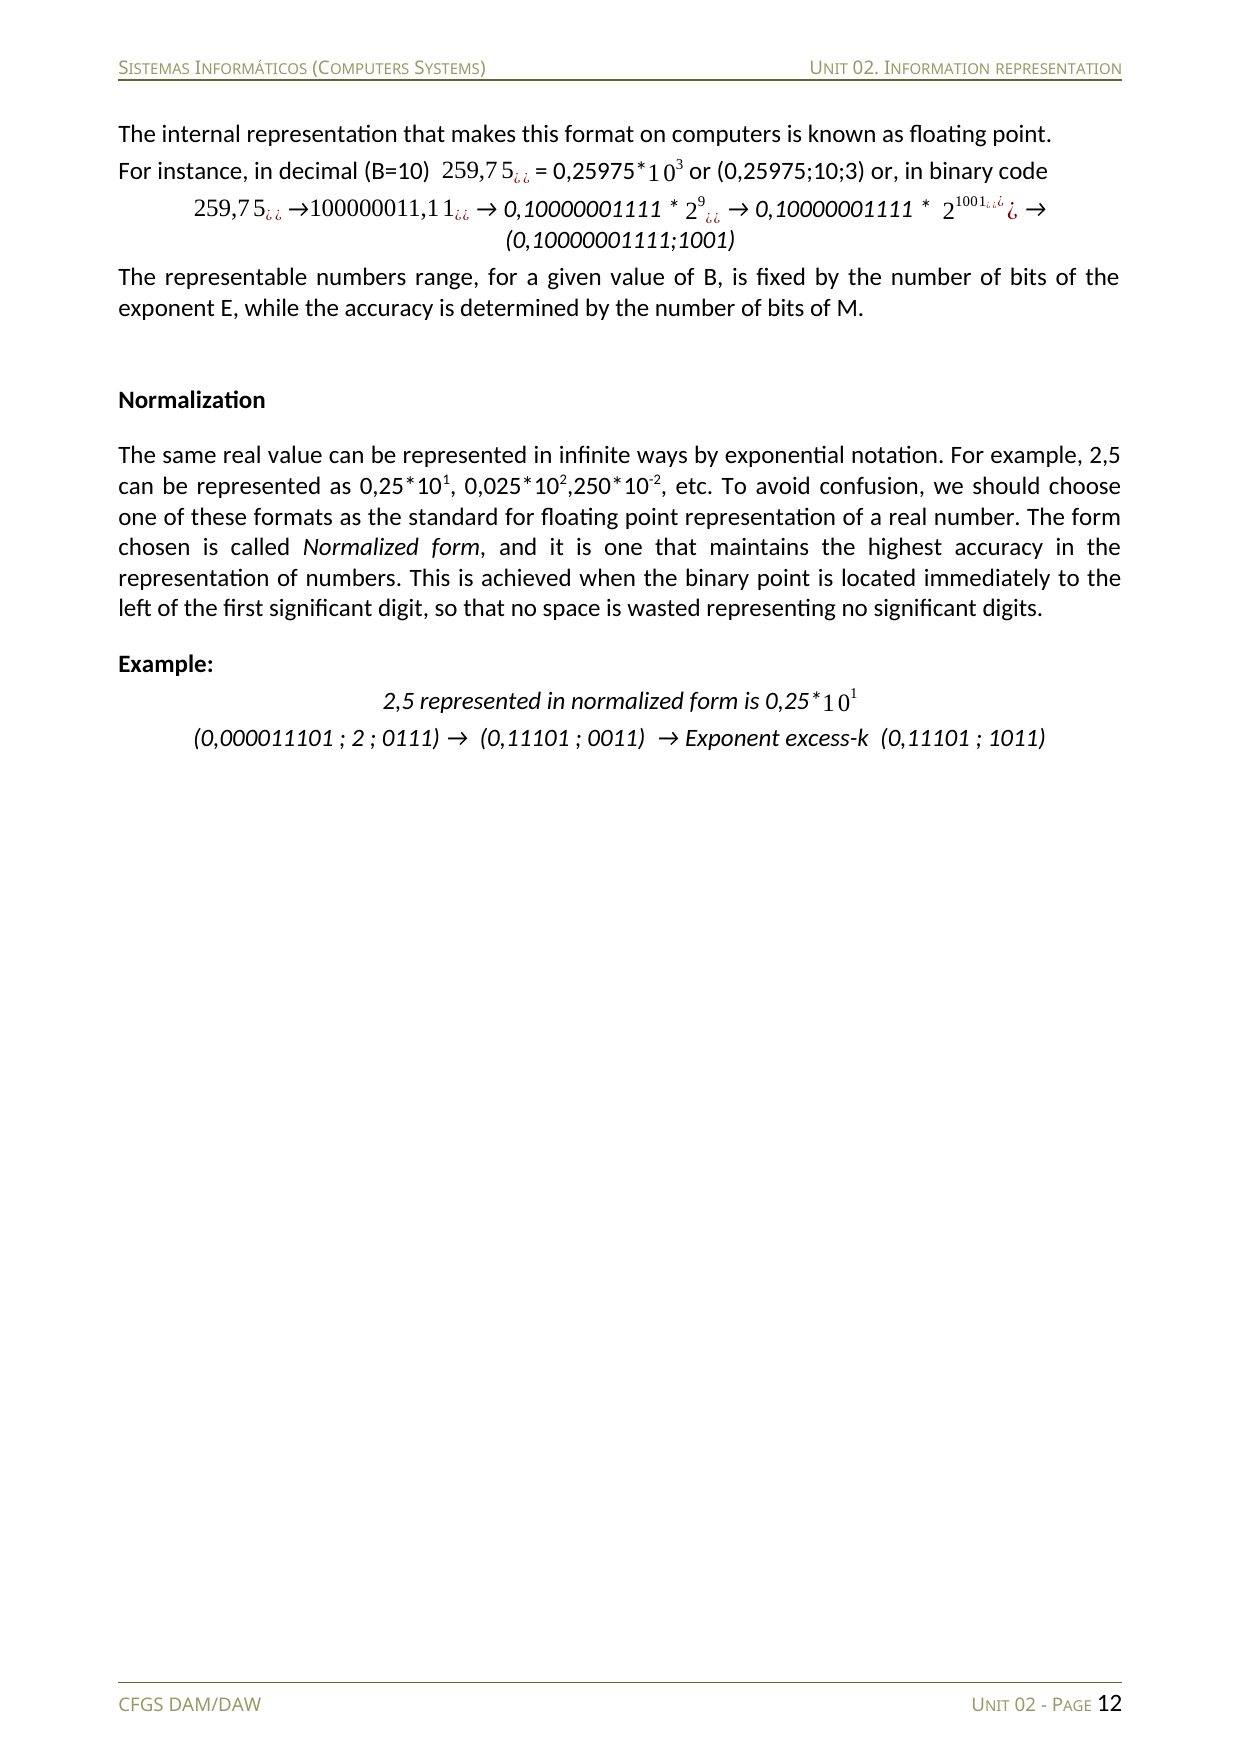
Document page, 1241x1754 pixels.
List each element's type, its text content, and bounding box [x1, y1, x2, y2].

text For instance, in decimal (B=10) = 0,25975* or (0,25975;10;3) or, in binary code [118, 155, 1122, 186]
text (0,000011101 ; 2 ; 0111) → (0,11101 ; 0011) → Exponent excess-k (0,11101 ; 1011) [118, 722, 1122, 753]
text Example: [118, 648, 1122, 678]
text 2,5 represented in normalized form is 0,25* [118, 685, 1122, 716]
text → → 0,10000001111 * → 0,10000001111 * → (0,10000001111;1001) [118, 193, 1122, 255]
text The internal representation that makes this format on computers is known as floating point. [118, 118, 1122, 148]
text Normalization [118, 384, 1122, 415]
text The representable numbers range, for a given value of B, is fixed by the number of bits of the exponent E, while the accuracy is determined by the number of bits of M. [118, 261, 1122, 322]
text The same real value can be represented in infinite ways by exponential notation. For example, 2,5 can be represented as 0,25*101, 0,025*102,250*10-2, etc. To avoid confusion, we should choose one of these formats as the standard for floating point representation of a real number. The form chosen is called Normalized form, and it is one that maintains the highest accuracy in the representation of numbers. This is achieved when the binary point is located immediately to the left of the first significant digit, so that no space is wasted representing no significant digits. [118, 440, 1122, 623]
